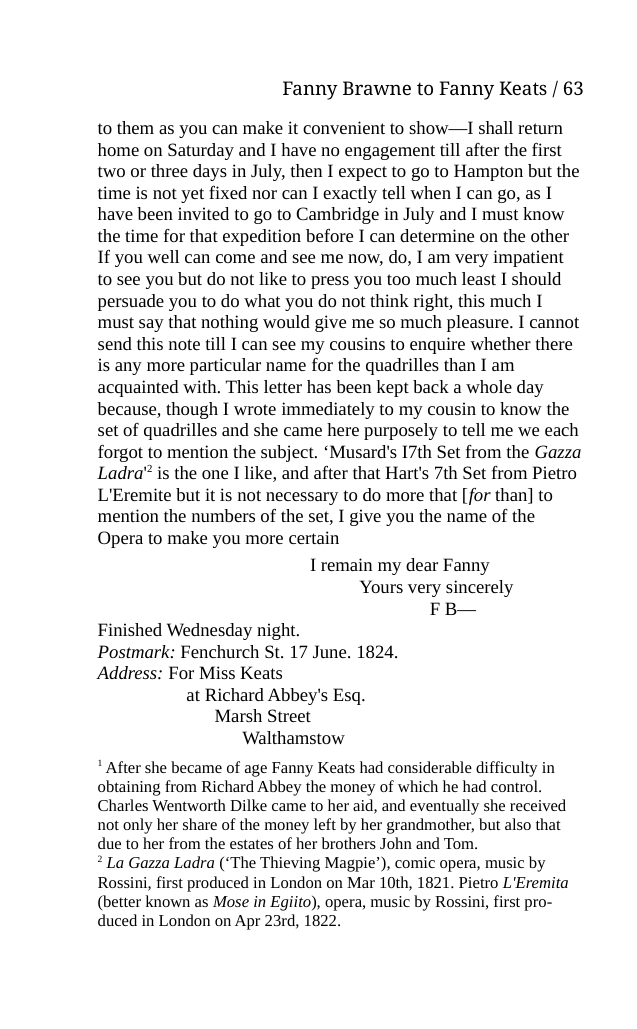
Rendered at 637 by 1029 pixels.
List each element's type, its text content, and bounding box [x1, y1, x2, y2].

text I remain my dear Fanny [97, 554, 583, 576]
text Marsh Street [97, 705, 583, 727]
text Postmark: Fenchurch St. 17 June. 1824. [97, 641, 583, 662]
text at Richard Abbey's Esq. [97, 684, 583, 705]
text Address: For Miss Keats [97, 662, 583, 684]
text to them as you can make it convenient to show—I shall return home on Saturday and I have no engagement till after the first two or three days in July, then I expect to go to Hampton but the time is not yet fixed nor can I exactly tell when I can go, as I have been invited to go to Cambridge in July and I must know the time for that expedition before I can determine on the other If you well can come and see me now, do, I am very impatient to see you but do not like to press you too much least I should persuade you to do what you do not think right, this much I must say that nothing would give me so much pleasure. I cannot send this note till I can see my cousins to enquire whether there is any more particular name for the quadrilles than I am acquainted with. This letter has been kept back a whole day because, though I wrote immediately to my cousin to know the set of quadrilles and she came here purposely to tell me we each forgot to mention the subject. ‘Musard's I7th Set from the Gazza Ladra'2 is the one I like, and after that Hart's 7th Set from Pietro L'Eremite but it is not necessary to do more that [for than] to mention the numbers of the set, I give you the name of the Opera to make you more certain [97, 117, 583, 548]
text 1 After she became of age Fanny Keats had considerable difficulty in obtaining from Richard Abbey the money of which he had control. Charles Wentworth Dilke came to her aid, and eventually she received not only her share of the money left by her grandmother, but also that due to her from the estates of her brothers John and Tom. [97, 757, 583, 853]
text Walthamstow [97, 727, 583, 748]
text 2 La Gazza Ladra (‘The Thieving Magpie’), comic opera, music by Rossini, first produced in London on Mar 10th, 1821. Pietro L'Eremita (better known as Mose in Egiito), opera, music by Rossini, first pro- duced in London on Apr 23rd, 1822. [97, 853, 583, 930]
text Finished Wednesday night. [97, 619, 583, 641]
text Yours very sincerely [97, 576, 583, 597]
text F B— [97, 597, 583, 619]
